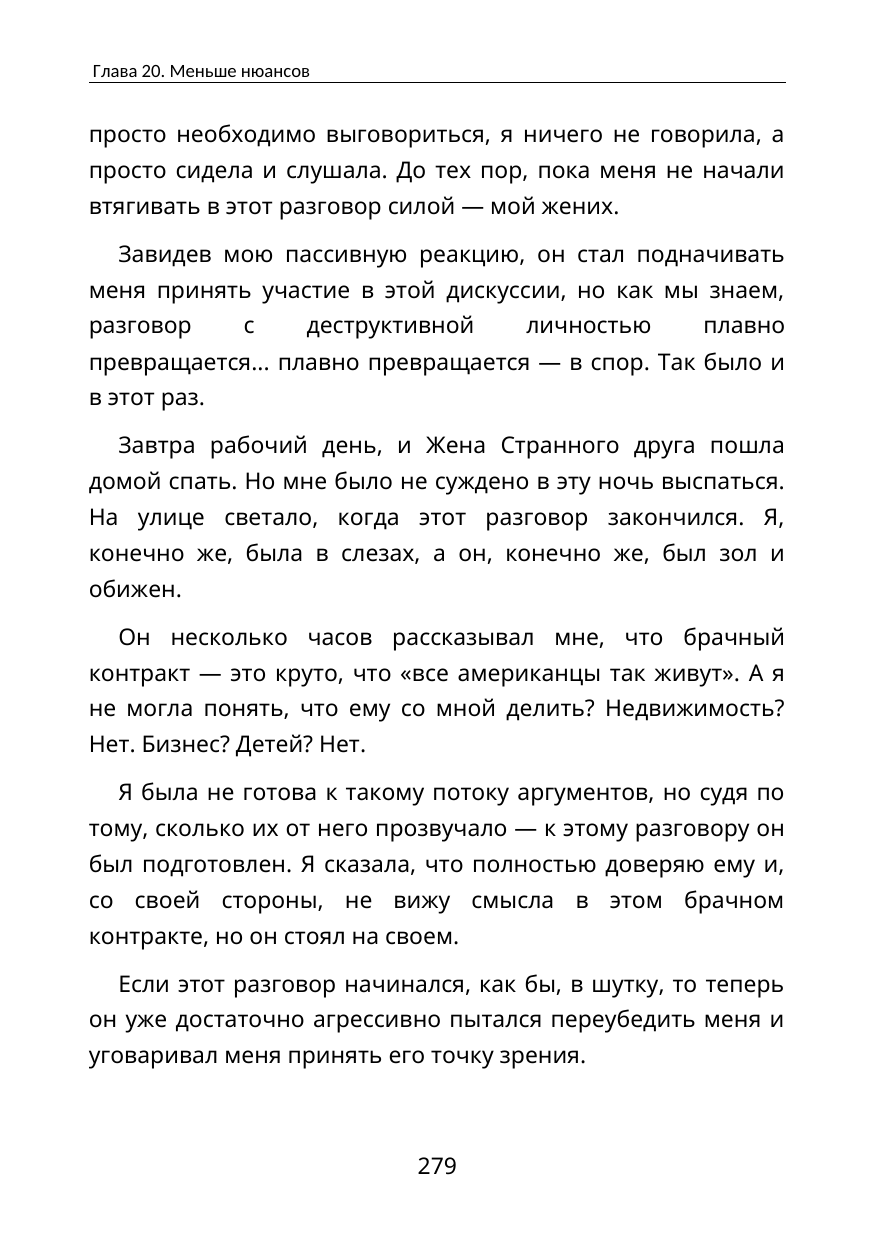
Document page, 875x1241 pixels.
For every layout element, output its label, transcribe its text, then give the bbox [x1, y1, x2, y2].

text Завидев мою пассивную реакцию, он стал подначивать меня принять участие в этой дискуссии, но как мы знаем, разговор с деструктивной личностью плавно превращается... плавно превращается — в спор. Так было и в этот раз. [88, 238, 786, 413]
text Если этот разговор начинался, как бы, в шутку, то теперь он уже достаточно агрессивно пытался переубедить меня и уговаривал меня принять его точку зрения. [88, 967, 786, 1071]
text Завтра рабочий день, и Жена Странного друга пошла домой спать. Но мне было не суждено в эту ночь выспаться. На улице светало, когда этот разговор закончился. Я, конечно же, была в слезах, а он, конечно же, был зол и обижен. [88, 429, 786, 604]
text просто необходимо выговориться, я ничего не говорила, а просто сидела и слушала. До тех пор, пока меня не начали втягивать в этот разговор силой — мой жених. [88, 118, 786, 221]
text Я была не готова к такому потоку аргументов, но судя по тому, сколько их от него прозвучало — к этому разговору он был подготовлен. Я сказала, что полностью доверяю ему и, со своей стороны, не вижу смысла в этом брачном контракте, но он стоял на своем. [88, 776, 786, 951]
text Он несколько часов рассказывал мне, что брачный контракт — это круто, что «все американцы так живут». А я не могла понять, что ему со мной делить? Недвижимость? Нет. Бизнес? Детей? Нет. [88, 621, 786, 759]
